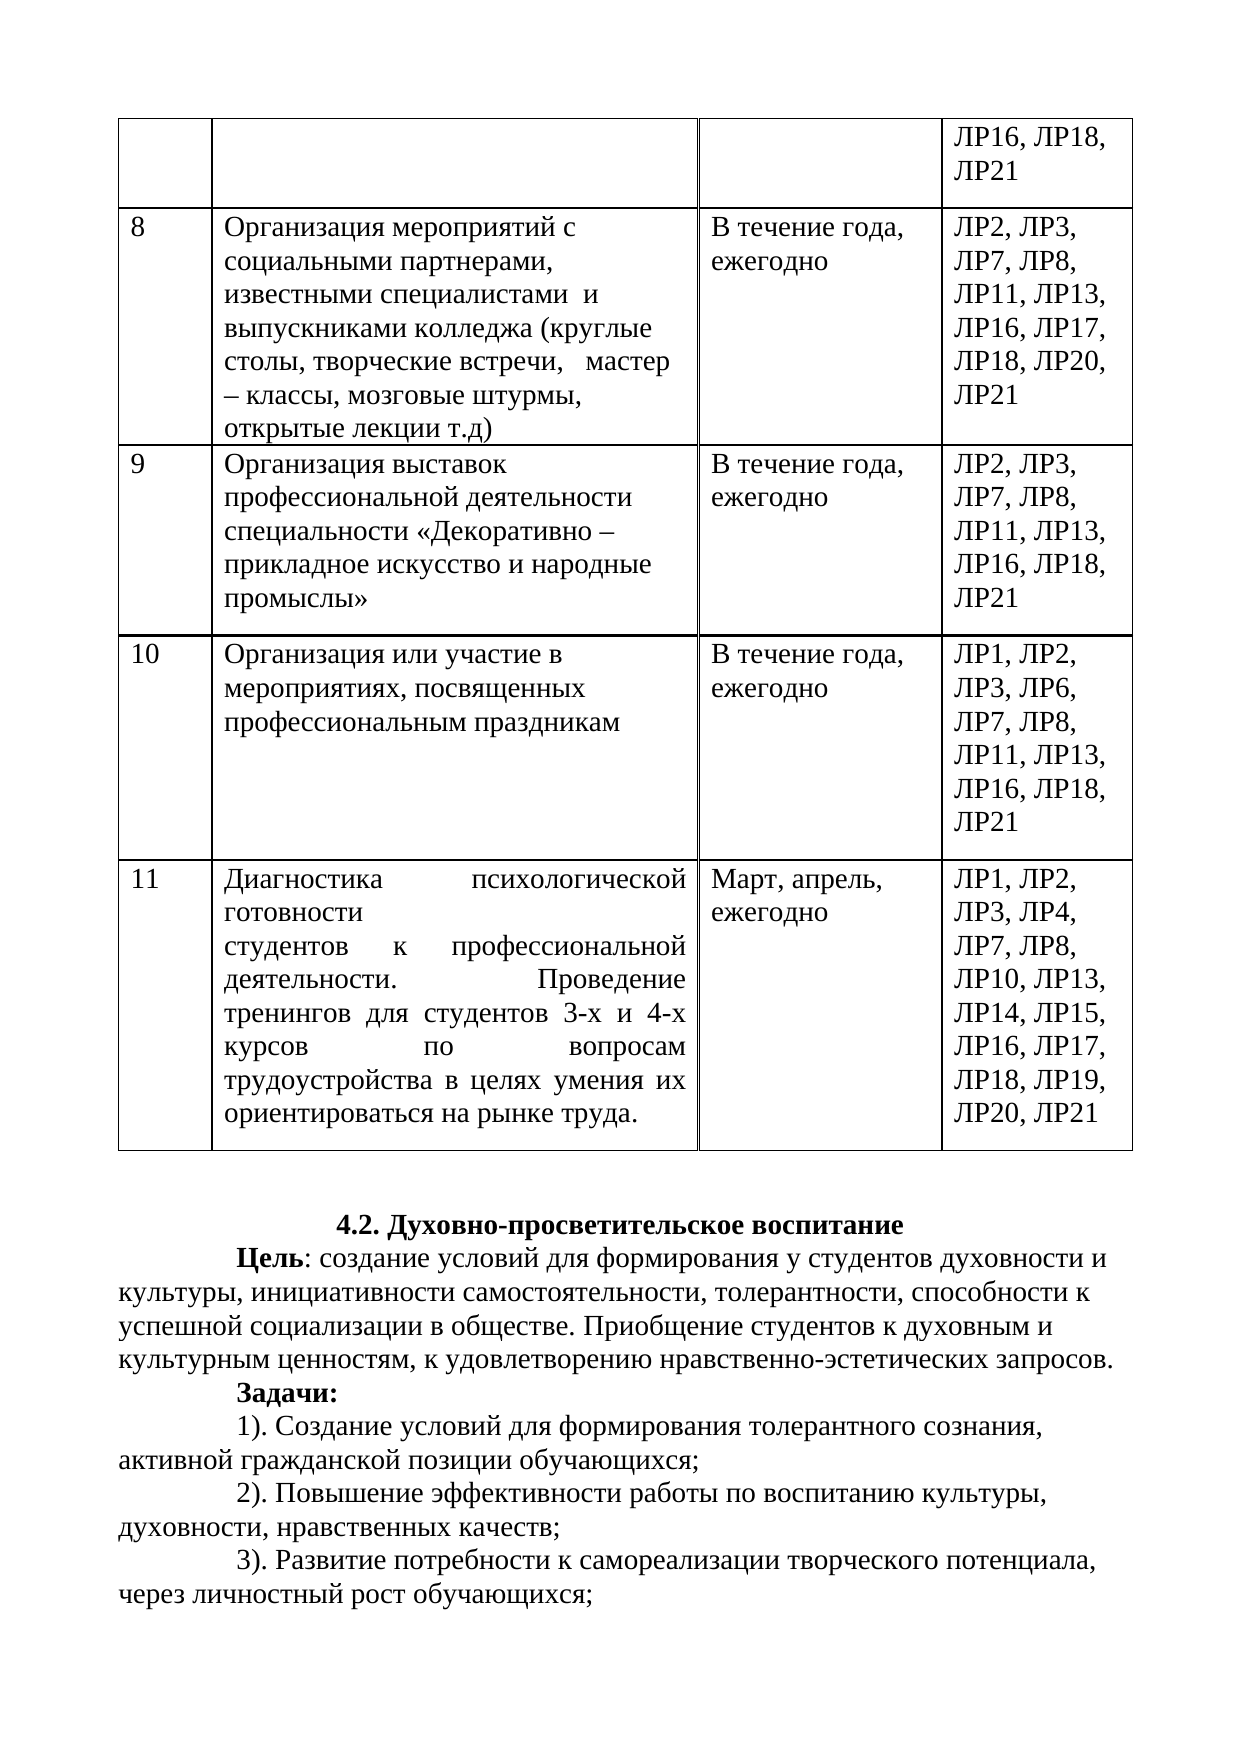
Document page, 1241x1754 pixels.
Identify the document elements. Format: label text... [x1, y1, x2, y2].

table_cell [700, 119, 941, 207]
text 2). Повышение эффективности работы по воспитанию культуры, духовности, нравственных качеств; [118, 1475, 1122, 1542]
text Цель: создание условий для формирования у студентов духовности и культуры, инициативности самостоятельности, толерантности, способности к успешной социализации в обществе. Приобщение студентов к духовным и культурным ценностям, к удовлетворению нравственно-эстетических запросов. [118, 1241, 1122, 1375]
table_cell В течение года, ежегодно [700, 637, 941, 859]
table_cell [213, 119, 697, 207]
table_cell Организация или участие в мероприятиях, посвященных профессиональным праздникам [213, 637, 697, 859]
table_cell Организация мероприятий с социальными партнерами, известными специалистами и выпускниками колледжа (круглые столы, творческие встречи, мастер – классы, мозговые штурмы, открытые лекции т.д) [213, 209, 697, 444]
table_cell 11 [119, 861, 211, 1150]
table_cell [119, 119, 211, 207]
table_cell ЛР1, ЛР2, ЛР3, ЛР6, ЛР7, ЛР8, ЛР11, ЛР13, ЛР16, ЛР18, ЛР21 [943, 637, 1132, 859]
table_cell Диагностика психологической готовности студентов к профессиональной деятельности. Проведение тренингов для студентов 3-х и 4-х курсов по вопросам трудоустройства в целях умения их ориентироваться на рынке труда. [213, 861, 697, 1150]
table_cell 9 [119, 446, 211, 634]
table_cell ЛР2, ЛР3, ЛР7, ЛР8, ЛР11, ЛР13, ЛР16, ЛР18, ЛР21 [943, 446, 1132, 634]
table_cell В течение года, ежегодно [700, 209, 941, 444]
table_cell 8 [119, 209, 211, 444]
table_cell ЛР1, ЛР2, ЛР3, ЛР4, ЛР7, ЛР8, ЛР10, ЛР13, ЛР14, ЛР15, ЛР16, ЛР17, ЛР18, ЛР19, ЛР20, ЛР21 [943, 861, 1132, 1150]
table_cell Организация выставок профессиональной деятельности специальности «Декоративно – прикладное искусство и народные промыслы» [213, 446, 697, 634]
table_cell 10 [119, 637, 211, 859]
table_cell Март, апрель, ежегодно [700, 861, 941, 1150]
text 4.2. Духовно-просветительское воспитание [118, 1207, 1122, 1241]
text Задачи: [118, 1375, 1122, 1408]
text 3). Развитие потребности к самореализации творческого потенциала, через личностный рост обучающихся; [118, 1542, 1122, 1609]
table_cell В течение года, ежегодно [700, 446, 941, 634]
text 1). Создание условий для формирования толерантного сознания, активной гражданской позиции обучающихся; [118, 1408, 1122, 1475]
table_cell ЛР2, ЛР3, ЛР7, ЛР8, ЛР11, ЛР13, ЛР16, ЛР17, ЛР18, ЛР20, ЛР21 [943, 209, 1132, 444]
table_cell ЛР16, ЛР18, ЛР21 [943, 119, 1132, 207]
